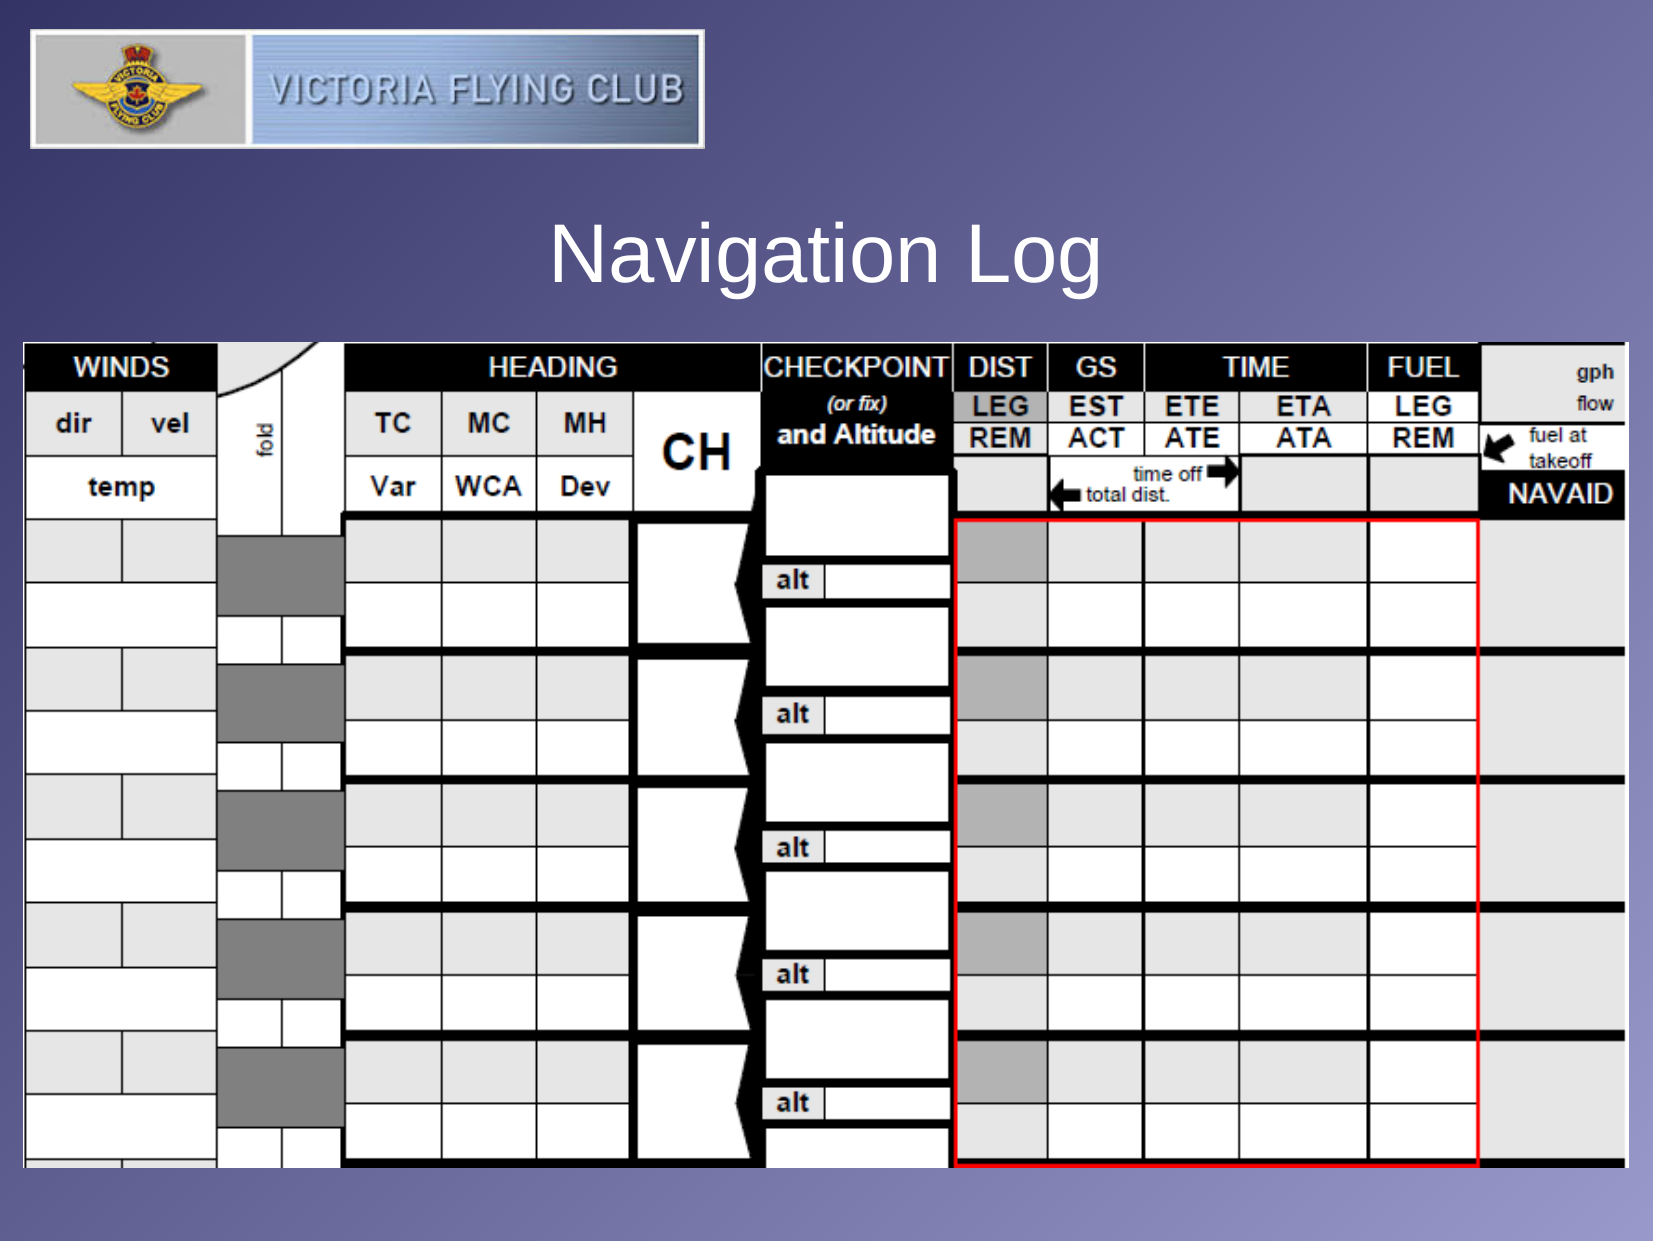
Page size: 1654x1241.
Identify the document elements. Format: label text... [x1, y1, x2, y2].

picture [23, 342, 1629, 1168]
picture [30, 29, 705, 149]
title Navigation Log [82, 150, 1571, 342]
